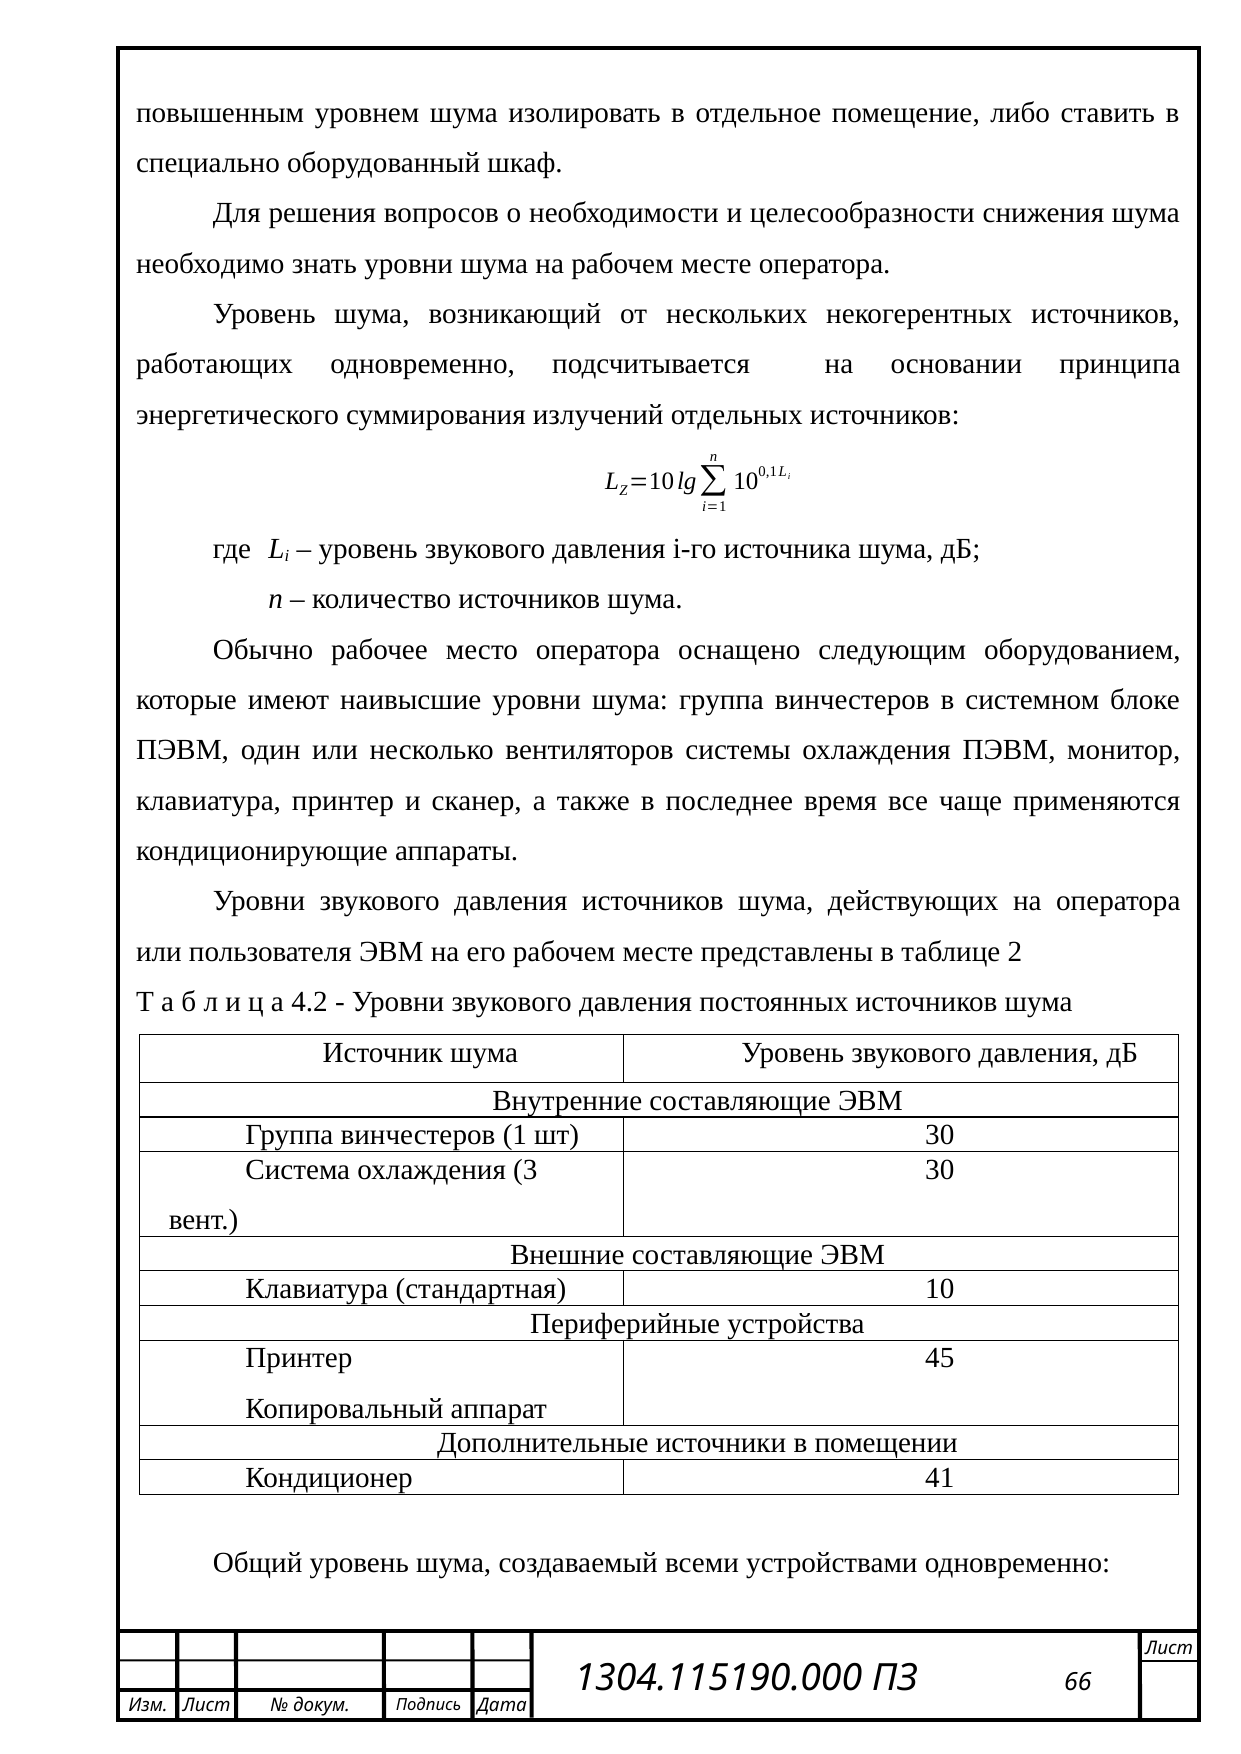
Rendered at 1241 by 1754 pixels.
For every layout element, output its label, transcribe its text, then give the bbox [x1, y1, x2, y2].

text n – количество источников шума. [136, 582, 1181, 615]
text Т а б л и ц а 4.2 - Уровни звукового давления постоянных источников шума [136, 984, 1181, 1018]
table_cell Внутренние составляющие ЭВМ [140, 1083, 1178, 1116]
text где Li – уровень звукового давления i-го источника шума, дБ; [136, 531, 1181, 565]
text повышенным уровнем шума изолировать в отдельное помещение, либо ставить в специально оборудованный шкаф. [136, 95, 1181, 179]
table_header Источник шума [140, 1035, 623, 1082]
text Обычно рабочее место оператора оснащено следующим оборудованием, которые имеют наивысшие уровни шума: группа винчестеров в системном блоке ПЭВМ, один или несколько вентиляторов системы охлаждения ПЭВМ, монитор, клавиатура, прин­тер и сканер, а также в последнее время все чаще применяются кондиционирующие аппараты. [136, 632, 1181, 867]
text Уровни звукового давления источников шума, действующих на оператора или пользователя ЭВМ на его ра­бочем месте представлены в таблице 2 [136, 883, 1181, 967]
table_cell Кондиционер [140, 1460, 623, 1494]
table_cell Группа винчестеров (1 шт) [140, 1118, 623, 1151]
table_cell Система охлаждения (3 вент.) [140, 1152, 623, 1236]
table_cell Периферийные устройства [140, 1306, 1178, 1339]
table_cell 41 [624, 1460, 1178, 1494]
table_cell 45 [624, 1341, 1178, 1424]
table_cell Клавиатура (стандартная) [140, 1271, 623, 1305]
table_cell 30 [624, 1152, 1178, 1236]
text Для решения вопросов о необходимости и целесообразности снижения шума не­обхо­димо знать уровни шума на рабочем месте оператора. [136, 196, 1181, 279]
table_header Уровень звукового давления, дБ [624, 1035, 1178, 1082]
text Уровень шума, возникающий от нескольких некогерентных источников, работа­ющих одновременно, подсчитывается на основании принципа энергетического сумми­рования излучений отдельных источников: [136, 296, 1181, 430]
table_cell Принтер Копировальный аппарат [140, 1341, 623, 1424]
table_cell 30 [624, 1118, 1178, 1151]
text Общий уровень шума, создаваемый всеми устройствами одновременно: [136, 1545, 1181, 1578]
table_cell Внешние составляющие ЭВМ [140, 1237, 1178, 1270]
table_cell 10 [624, 1271, 1178, 1305]
table_cell Дополнительные источники в помещении [140, 1426, 1178, 1459]
